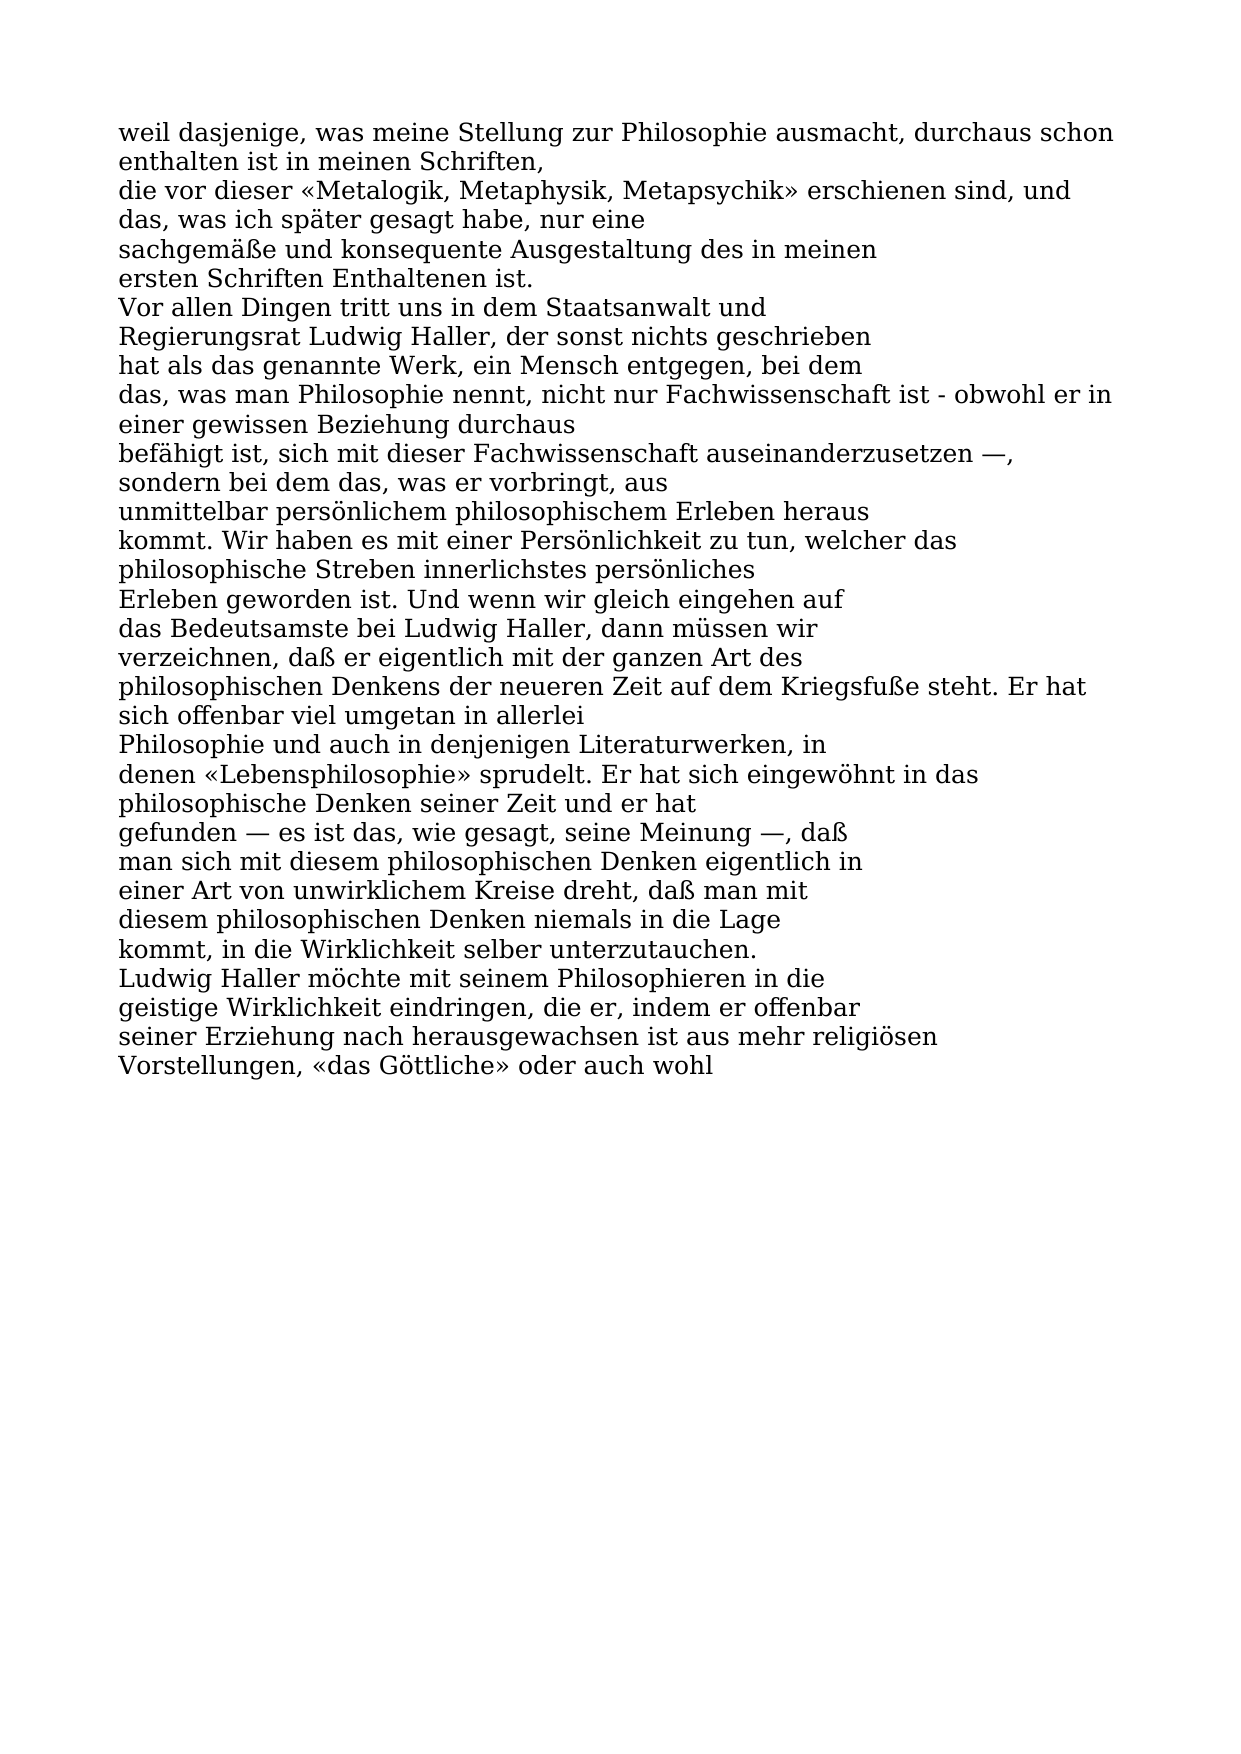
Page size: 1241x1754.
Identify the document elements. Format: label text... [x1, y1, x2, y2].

text seiner Erziehung nach herausgewachsen ist aus mehr religiösen Vorstellungen, «das Göttliche» oder auch wohl [118, 1022, 1122, 1081]
text Vor allen Dingen tritt uns in dem Staatsanwalt und [118, 293, 1122, 322]
text geistige Wirklichkeit eindringen, die er, indem er offenbar [118, 993, 1122, 1022]
text befähigt ist, sich mit dieser Fachwissenschaft auseinanderzusetzen —, sondern bei dem das, was er vorbringt, aus [118, 439, 1122, 497]
text unmittelbar persönlichem philosophischem Erleben heraus [118, 497, 1122, 526]
text kommt. Wir haben es mit einer Persönlichkeit zu tun, welcher das philosophische Streben innerlichstes persönliches [118, 526, 1122, 585]
text die vor dieser «Metalogik, Metaphysik, Metapsychik» erschienen sind, und das, was ich später gesagt habe, nur eine [118, 176, 1122, 235]
text man sich mit diesem philosophischen Denken eigentlich in [118, 847, 1122, 876]
text sachgemäße und konsequente Ausgestaltung des in meinen [118, 235, 1122, 264]
text verzeichnen, daß er eigentlich mit der ganzen Art des [118, 643, 1122, 672]
text Regierungsrat Ludwig Haller, der sonst nichts geschrieben [118, 322, 1122, 351]
text kommt, in die Wirklichkeit selber unterzutauchen. [118, 935, 1122, 964]
text hat als das genannte Werk, ein Mensch entgegen, bei dem [118, 351, 1122, 381]
text denen «Lebensphilosophie» sprudelt. Er hat sich eingewöhnt in das philosophische Denken seiner Zeit und er hat [118, 760, 1122, 818]
text ersten Schriften Enthaltenen ist. [118, 264, 1122, 293]
text Erleben geworden ist. Und wenn wir gleich eingehen auf [118, 585, 1122, 614]
text gefunden — es ist das, wie gesagt, seine Meinung —, daß [118, 818, 1122, 847]
text einer Art von unwirklichem Kreise dreht, daß man mit [118, 876, 1122, 906]
text Philosophie und auch in denjenigen Literaturwerken, in [118, 731, 1122, 760]
text das, was man Philosophie nennt, nicht nur Fachwissenschaft ist - obwohl er in einer gewissen Beziehung durchaus [118, 381, 1122, 439]
text weil dasjenige, was meine Stellung zur Philosophie ausmacht, durchaus schon enthalten ist in meinen Schriften, [118, 118, 1122, 176]
text Ludwig Haller möchte mit seinem Philosophieren in die [118, 964, 1122, 993]
text das Bedeutsamste bei Ludwig Haller, dann müssen wir [118, 614, 1122, 643]
text diesem philosophischen Denken niemals in die Lage [118, 906, 1122, 935]
text philosophischen Denkens der neueren Zeit auf dem Kriegsfuße steht. Er hat sich offenbar viel umgetan in allerlei [118, 672, 1122, 731]
